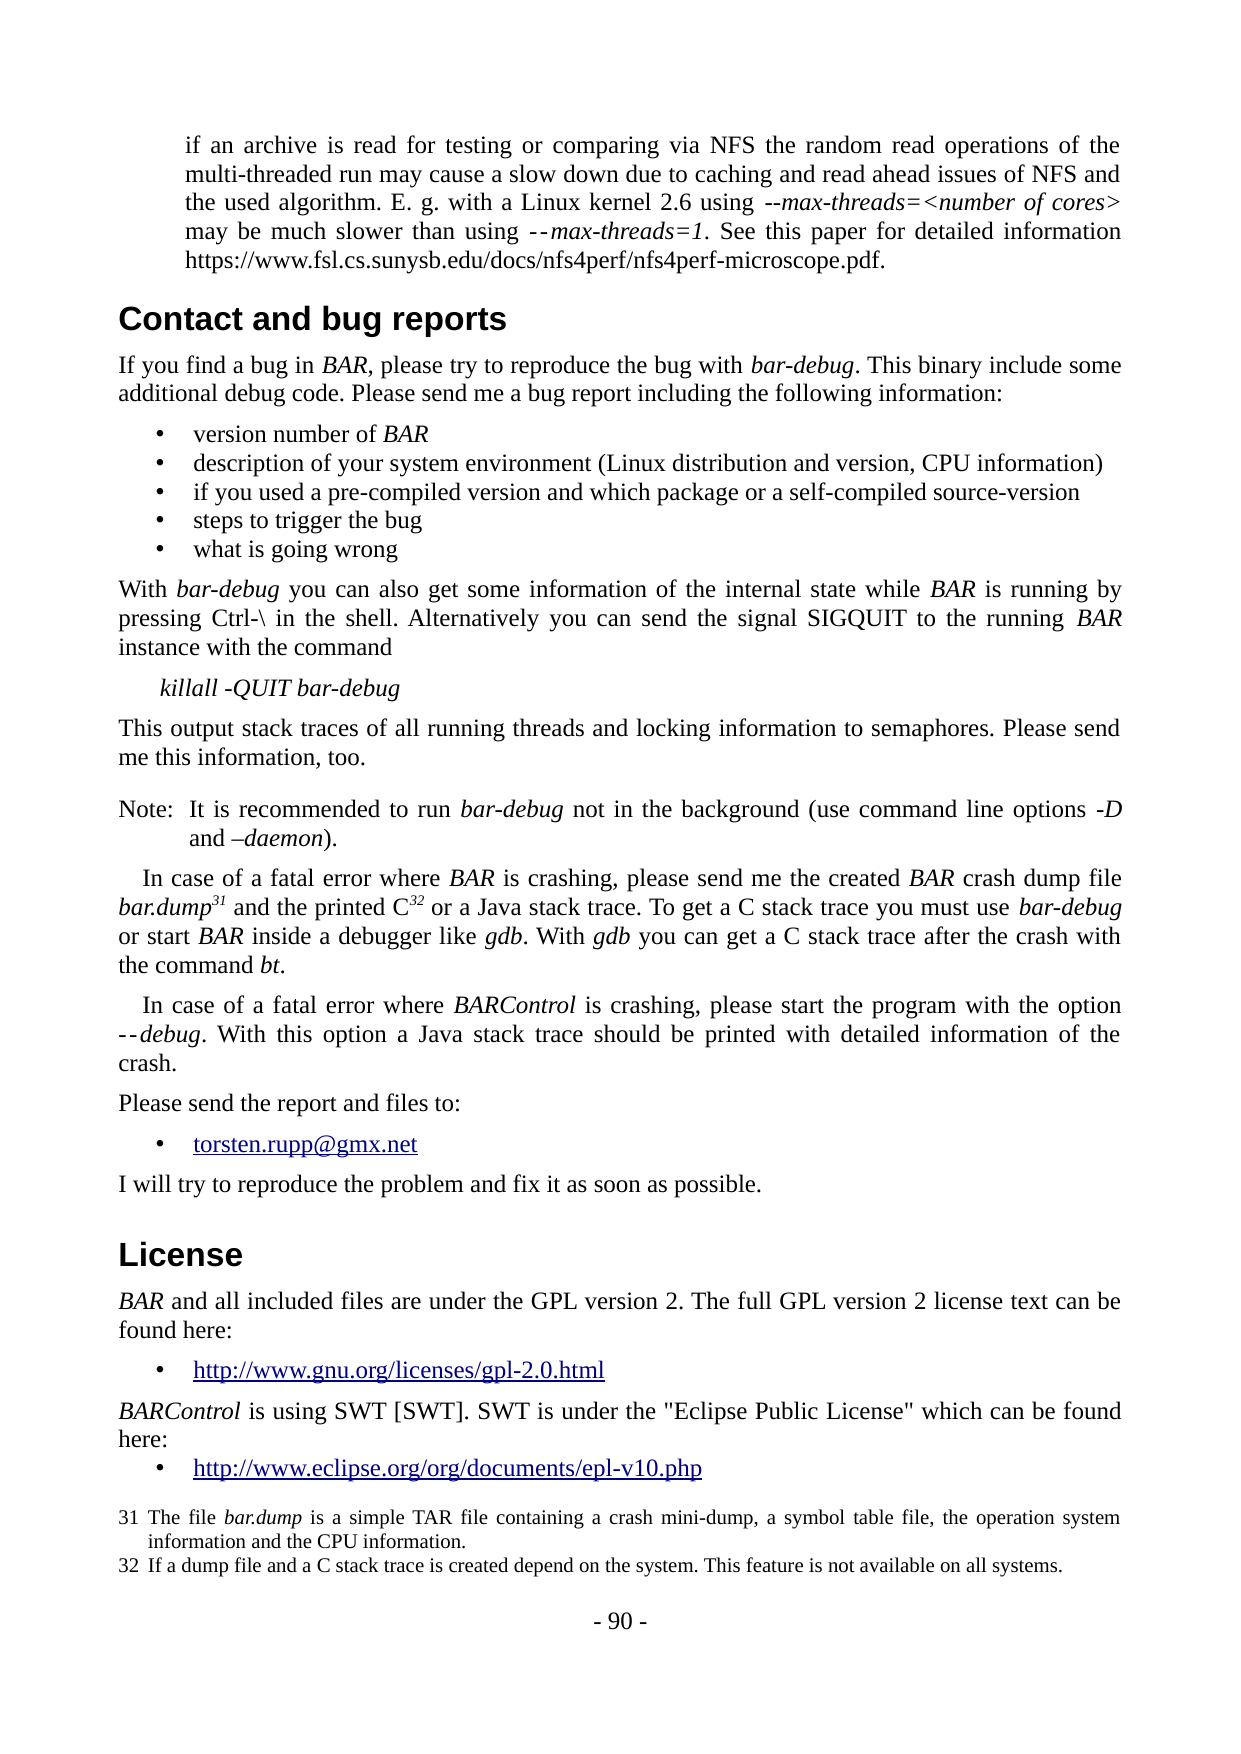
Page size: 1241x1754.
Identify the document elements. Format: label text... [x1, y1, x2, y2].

text if an archive is read for testing or comparing via NFS the random read operations of the multi-threaded run may cause a slow down due to caching and read ahead issues of NFS and the used algorithm. E. g. with a Linux kernel 2.6 using ‑‑max-threads=<number of cores> may be much slower than using ‑‑max-threads=1. See this paper for detailed information https://www.fsl.cs.sunysb.edu/docs/nfs4perf/nfs4perf-microscope.pdf. [185, 130, 1122, 274]
text This output stack traces of all running threads and locking information to semaphores. Please send me this information, too. [118, 713, 1122, 771]
text The file bar.dump is a simple TAR file containing a crash mini-dump, a symbol table file, the operation system information and the CPU information. [118, 1505, 1122, 1553]
text BAR and all included files are under the GPL version 2. The full GPL version 2 license text can be found here: [118, 1286, 1122, 1343]
text I will try to reproduce the problem and fix it as soon as possible. [118, 1169, 1122, 1198]
text killall -QUIT bar-debug [159, 673, 1122, 701]
text If you find a bug in BAR, please try to reproduce the bug with bar-debug. This binary include some additional debug code. Please send me a bug report including the following information: [118, 350, 1122, 407]
text Please send the report and files to: [118, 1088, 1122, 1117]
list description of your system environment (Linux distribution and version, CPU information) [156, 448, 1122, 477]
list version number of BAR [156, 419, 1122, 448]
list http://www.eclipse.org/org/documents/epl-v10.php [156, 1453, 1122, 1482]
text BARControl is using SWT [SWT]. SWT is under the "Eclipse Public License" which can be found here: [118, 1396, 1122, 1453]
text Note: It is recommended to run bar-debug not in the background (use command line options -D and –daemon). [118, 794, 1122, 852]
list torsten.rupp@gmx.net [156, 1129, 1122, 1157]
text In case of a fatal error where BARControl is crashing, please start the program with the option ‑‑debug. With this option a Java stack trace should be printed with detailed information of the crash. [118, 990, 1122, 1076]
subtitle Contact and bug reports [118, 299, 1122, 337]
list if you used a pre-compiled version and which package or a self-compiled source-version [156, 477, 1122, 505]
text In case of a fatal error where BAR is crashing, please send me the created BAR crash dump file bar.dump and the printed C or a Java stack trace. To get a C stack trace you must use bar-debug or start BAR inside a debugger like gdb. With gdb you can get a C stack trace after the crash with the command bt. [118, 863, 1122, 978]
subtitle License [118, 1235, 1122, 1273]
list http://www.gnu.org/licenses/gpl-2.0.html [156, 1355, 1122, 1384]
text With bar-debug you can also get some information of the internal state while BAR is running by pressing Ctrl-\ in the shell. Alternatively you can send the signal SIGQUIT to the running BAR instance with the command [118, 574, 1122, 661]
list steps to trigger the bug [156, 505, 1122, 534]
list what is going wrong [156, 534, 1122, 563]
text If a dump file and a C stack trace is created depend on the system. This feature is not available on all systems. [118, 1553, 1122, 1577]
